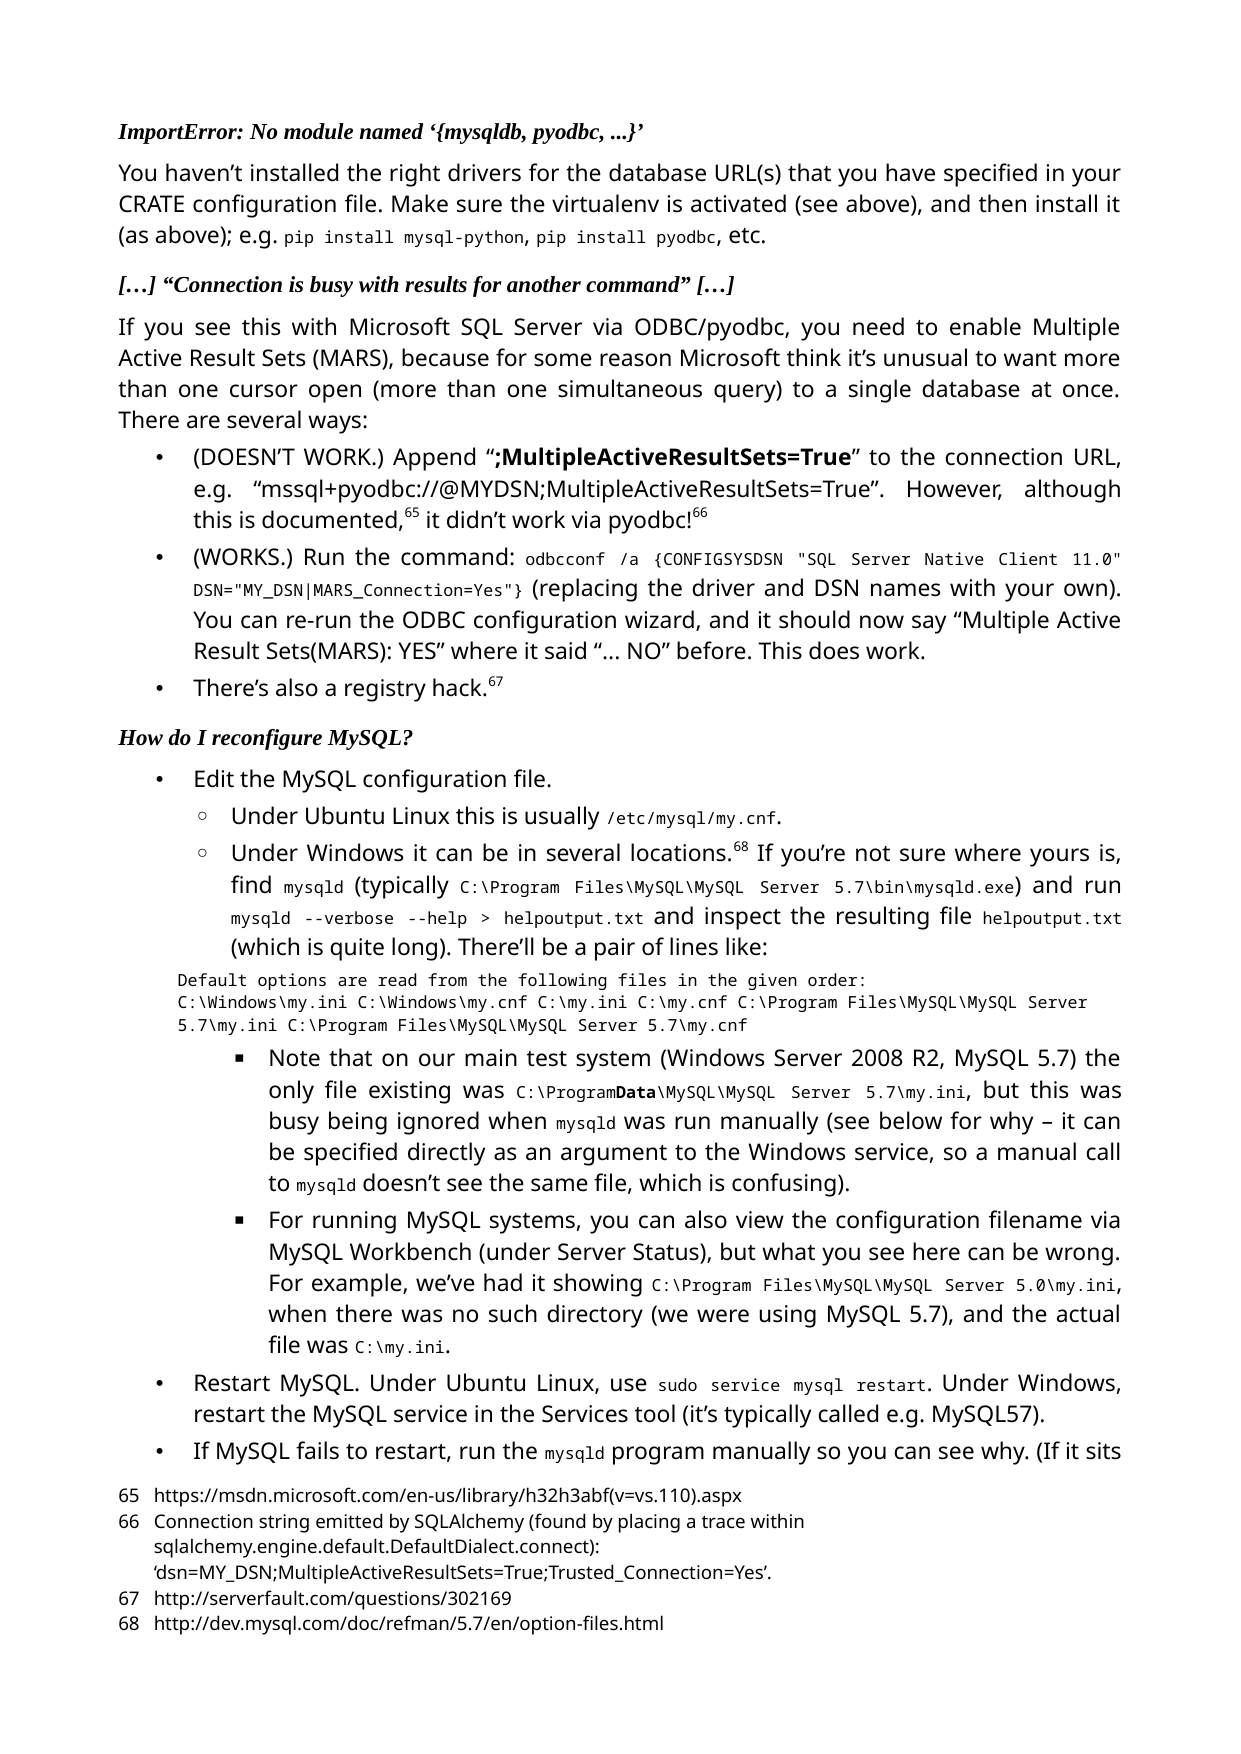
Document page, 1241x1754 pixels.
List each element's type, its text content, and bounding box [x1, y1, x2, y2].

list https://msdn.microsoft.com/en-us/library/h32h3abf(v=vs.110).aspx [118, 1483, 1122, 1508]
list (DOESN’T WORK.) Append “;MultipleActiveResultSets=True” to the connection URL, e.g. “mssql+pyodbc://@MYDSN;MultipleActiveResultSets=True”. However, although this is documented, it didn’t work via pyodbc! [156, 441, 1122, 535]
list Edit the MySQL configuration file. [156, 763, 1122, 794]
text Default options are read from the following files in the given order: [177, 968, 1122, 991]
list Under Windows it can be in several locations. If you’re not sure where yours is, find mysqld (typically C:\Program Files\MySQL\MySQL Server 5.7\bin\mysqld.exe) and run mysqld --verbose --help > helpoutput.txt and inspect the resulting file helpoutput.txt (which is quite long). There’ll be a pair of lines like: [193, 837, 1122, 962]
list (WORKS.) Run the command: odbcconf /a {CONFIGSYSDSN "SQL Server Native Client 11.0" DSN="MY_DSN|MARS_Connection=Yes"} (replacing the driver and DSN names with your own). You can re-run the ODBC configuration wizard, and it should now say “Multiple Active Result Sets(MARS): YES” where it said “... NO” before. This does work. [156, 541, 1122, 666]
list Restart MySQL. Under Ubuntu Linux, use sudo service mysql restart. Under Windows, restart the MySQL service in the Services tool (it’s typically called e.g. MySQL57). [156, 1367, 1122, 1429]
text If you see this with Microsoft SQL Server via ODBC/pyodbc, you need to enable Multiple Active Result Sets (MARS), because for some reason Microsoft think it’s unusual to want more than one cursor open (more than one simultaneous query) to a single database at once. There are several ways: [118, 310, 1122, 435]
list http://serverfault.com/questions/302169 [118, 1585, 1122, 1610]
list For running MySQL systems, you can also view the configuration filename via MySQL Workbench (under Server Status), but what you see here can be wrong. For example, we’ve had it showing C:\Program Files\MySQL\MySQL Server 5.0\my.ini, when there was no such directory (we were using MySQL 5.7), and the actual file was C:\my.ini. [231, 1204, 1122, 1361]
list Under Ubuntu Linux this is usually /etc/mysql/my.cnf. [193, 800, 1122, 831]
subtitle ImportError: No module named ‘{mysqldb, pyodbc, ...}’ [118, 118, 1122, 144]
list Connection string emitted by SQLAlchemy (found by placing a trace within sqlalchemy.engine.default.DefaultDialect.connect): ‘dsn=MY_DSN;MultipleActiveResultSets=True;Trusted_Connection=Yes’. [118, 1508, 1122, 1585]
list If MySQL fails to restart, run the mysqld program manually so you can see why. (If it sits [156, 1435, 1122, 1466]
text You haven’t installed the right drivers for the database URL(s) that you have specified in your CRATE configuration file. Make sure the virtualenv is activated (see above), and then install it (as above); e.g. pip install mysql-python, pip install pyodbc, etc. [118, 157, 1122, 251]
subtitle How do I reconfigure MySQL? [118, 724, 1122, 750]
subtitle […] “Connection is busy with results for another command” […] [118, 272, 1122, 298]
text C:\Windows\my.ini C:\Windows\my.cnf C:\my.ini C:\my.cnf C:\Program Files\MySQL\MySQL Server 5.7\my.ini C:\Program Files\MySQL\MySQL Server 5.7\my.cnf [177, 991, 1122, 1036]
list http://dev.mysql.com/doc/refman/5.7/en/option-files.html [118, 1610, 1122, 1636]
list There’s also a registry hack. [156, 672, 1122, 703]
list Note that on our main test system (Windows Server 2008 R2, MySQL 5.7) the only file existing was C:\ProgramData\MySQL\MySQL Server 5.7\my.ini, but this was busy being ignored when mysqld was run manually (see below for why – it can be specified directly as an argument to the Windows service, so a manual call to mysqld doesn’t see the same file, which is confusing). [231, 1042, 1122, 1198]
